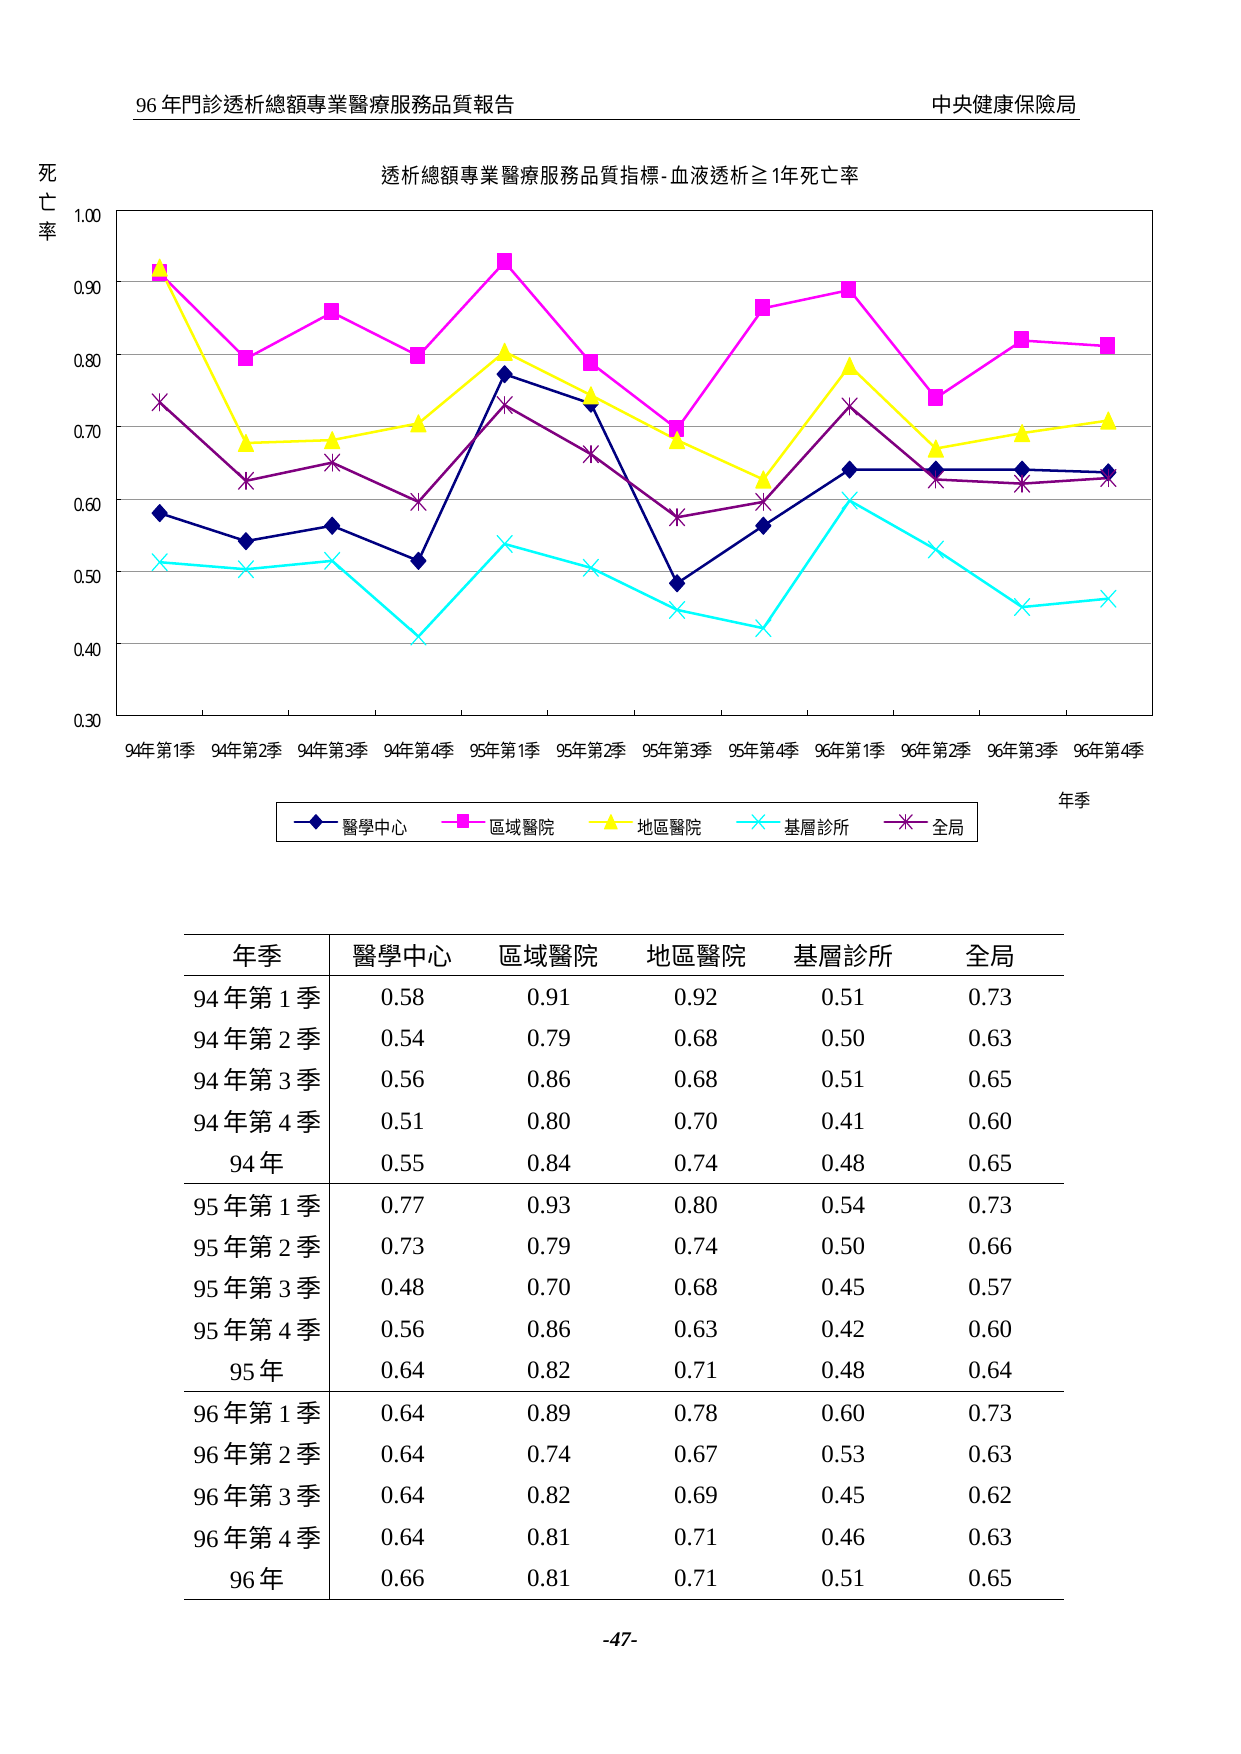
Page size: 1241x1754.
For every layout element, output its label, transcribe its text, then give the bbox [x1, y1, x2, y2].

table_cell 0.64 [330, 1349, 475, 1391]
table_cell 0.45 [769, 1266, 916, 1308]
table_cell 95年第4季 [184, 1308, 329, 1349]
table_cell 0.69 [622, 1474, 769, 1515]
table_cell 94年第3季 [184, 1058, 329, 1100]
table_cell 0.64 [330, 1515, 475, 1557]
table_cell 0.46 [769, 1515, 916, 1557]
table_cell 0.80 [622, 1184, 769, 1224]
table_cell 0.89 [475, 1392, 622, 1432]
table_cell 96年第1季 [184, 1392, 329, 1432]
table_cell 0.64 [330, 1432, 475, 1474]
table_cell 94年第1季 [184, 976, 329, 1017]
table_cell 94年 [184, 1141, 329, 1183]
table_header 醫學中心 [330, 935, 475, 975]
table_cell 0.65 [916, 1557, 1063, 1598]
table_cell 0.64 [330, 1392, 475, 1432]
table_cell 0.73 [916, 1184, 1063, 1224]
table_cell 0.54 [330, 1017, 475, 1058]
table_cell 0.51 [769, 976, 916, 1017]
table_cell 0.80 [475, 1100, 622, 1141]
table_cell 0.53 [769, 1432, 916, 1474]
table_cell 0.91 [475, 976, 622, 1017]
table_cell 94年第2季 [184, 1017, 329, 1058]
table_header 地區醫院 [622, 935, 769, 975]
table_cell 0.51 [330, 1100, 475, 1141]
table_cell 0.74 [622, 1225, 769, 1266]
table_cell 0.82 [475, 1349, 622, 1391]
table_cell 0.50 [769, 1225, 916, 1266]
table_cell 0.68 [622, 1266, 769, 1308]
table_cell 0.63 [622, 1308, 769, 1349]
table_cell 0.82 [475, 1474, 622, 1515]
table_cell 0.66 [330, 1557, 475, 1598]
table_cell 0.68 [622, 1017, 769, 1058]
table_cell 0.73 [916, 976, 1063, 1017]
table_cell 0.92 [622, 976, 769, 1017]
table_cell 0.56 [330, 1308, 475, 1349]
table_cell 0.79 [475, 1225, 622, 1266]
table_cell 95年第1季 [184, 1184, 329, 1224]
table_cell 0.71 [622, 1557, 769, 1598]
table_cell 95年第2季 [184, 1225, 329, 1266]
table_cell 0.63 [916, 1515, 1063, 1557]
table_cell 0.67 [622, 1432, 769, 1474]
table_cell 0.51 [769, 1557, 916, 1598]
table_cell 0.74 [622, 1141, 769, 1183]
table_cell 0.70 [475, 1266, 622, 1308]
table_cell 0.79 [475, 1017, 622, 1058]
table_cell 0.42 [769, 1308, 916, 1349]
table_cell 0.48 [330, 1266, 475, 1308]
table_cell 0.64 [330, 1474, 475, 1515]
table_cell 0.68 [622, 1058, 769, 1100]
table_cell 0.71 [622, 1349, 769, 1391]
table_cell 0.60 [769, 1392, 916, 1432]
table_cell 0.70 [622, 1100, 769, 1141]
table_header 區域醫院 [475, 935, 622, 975]
table_cell 0.54 [769, 1184, 916, 1224]
table_header 全局 [916, 935, 1063, 975]
table_cell 0.73 [916, 1392, 1063, 1432]
table_cell 0.86 [475, 1308, 622, 1349]
table_cell 96年第3季 [184, 1474, 329, 1515]
table_cell 0.48 [769, 1141, 916, 1183]
table_cell 0.78 [622, 1392, 769, 1432]
table_cell 95年第3季 [184, 1266, 329, 1308]
table_cell 0.64 [916, 1349, 1063, 1391]
table_cell 0.45 [769, 1474, 916, 1515]
table_cell 0.81 [475, 1557, 622, 1598]
table_cell 0.71 [622, 1515, 769, 1557]
table_cell 0.86 [475, 1058, 622, 1100]
table_cell 96年第4季 [184, 1515, 329, 1557]
table_cell 94年第4季 [184, 1100, 329, 1141]
table_cell 0.41 [769, 1100, 916, 1141]
table_cell 0.74 [475, 1432, 622, 1474]
table_cell 0.65 [916, 1058, 1063, 1100]
table_cell 0.57 [916, 1266, 1063, 1308]
table_cell 0.63 [916, 1432, 1063, 1474]
table_cell 0.66 [916, 1225, 1063, 1266]
table_cell 95年 [184, 1349, 329, 1391]
table_cell 0.93 [475, 1184, 622, 1224]
table_cell 0.62 [916, 1474, 1063, 1515]
table_cell 0.65 [916, 1141, 1063, 1183]
table_cell 96年第2季 [184, 1432, 329, 1474]
table_cell 0.51 [769, 1058, 916, 1100]
table_cell 0.73 [330, 1225, 475, 1266]
table_cell 0.50 [769, 1017, 916, 1058]
table_cell 0.77 [330, 1184, 475, 1224]
table_header 基層診所 [769, 935, 916, 975]
table_cell 0.60 [916, 1308, 1063, 1349]
table_cell 0.81 [475, 1515, 622, 1557]
table_cell 96年 [184, 1557, 329, 1598]
table_cell 0.58 [330, 976, 475, 1017]
table_cell 0.60 [916, 1100, 1063, 1141]
table_cell 0.56 [330, 1058, 475, 1100]
table_header 年季 [184, 935, 329, 975]
table_cell 0.84 [475, 1141, 622, 1183]
table_cell 0.48 [769, 1349, 916, 1391]
table_cell 0.55 [330, 1141, 475, 1183]
table_cell 0.63 [916, 1017, 1063, 1058]
